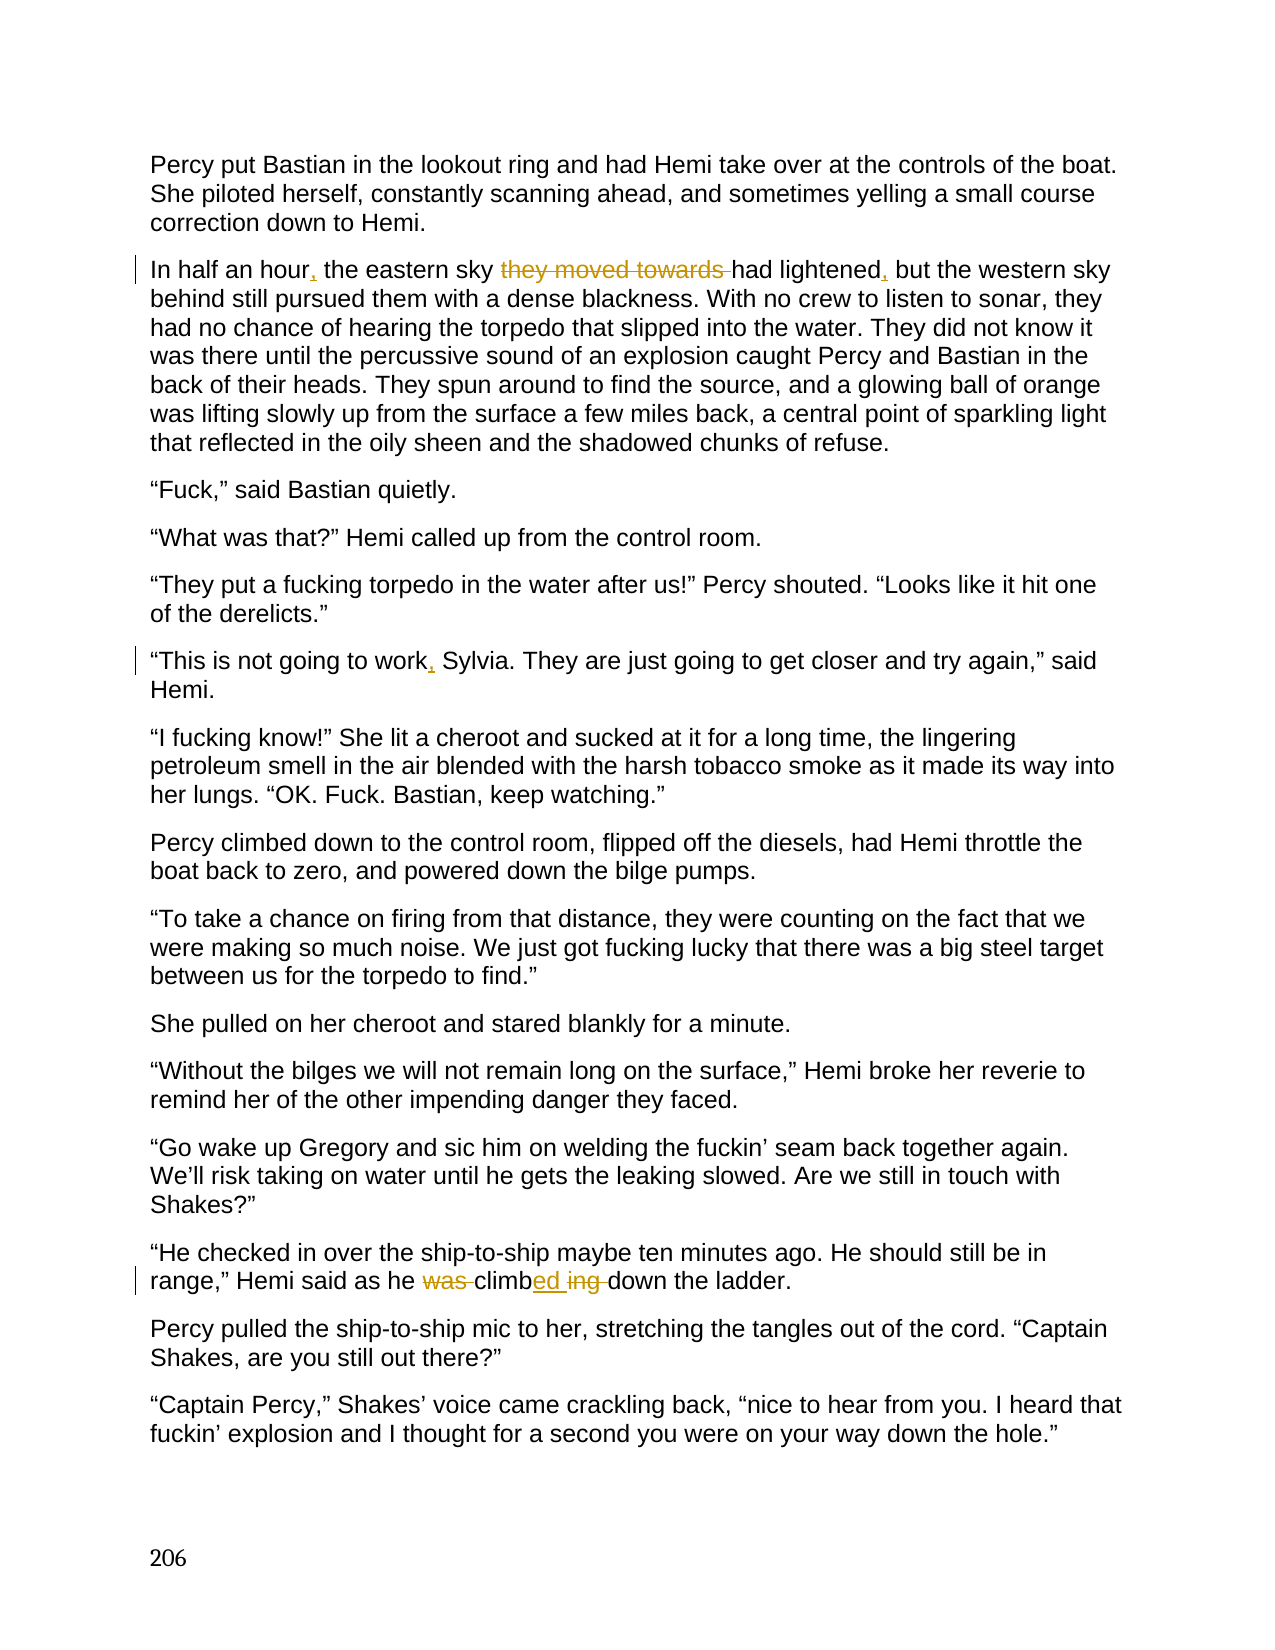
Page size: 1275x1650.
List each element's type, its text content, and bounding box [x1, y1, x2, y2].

text “They put a fucking torpedo in the water after us!” Percy shouted. “Looks like it hit one of the derelicts.” [150, 570, 1125, 627]
text “Go wake up Gregory and sic him on welding the fuckin’ seam back together again. We’ll risk taking on water until he gets the leaking slowed. Are we still in touch with Shakes?” [150, 1132, 1125, 1219]
text “To take a chance on firing from that distance, they were counting on the fact that we were making so much noise. We just got fucking lucky that there was a big steel target between us for the torpedo to find.” [150, 904, 1125, 990]
text “Without the bilges we will not remain long on the surface,” Hemi broke her reverie to remind her of the other impending danger they faced. [150, 1056, 1125, 1114]
text “I fucking know!” She lit a cheroot and sucked at it for a long time, the lingering petroleum smell in the air blended with the harsh tobacco smoke as it made its way into her lungs. “OK. Fuck. Bastian, keep watching.” [150, 722, 1125, 809]
text She pulled on her cheroot and stared blankly for a minute. [150, 1009, 1125, 1037]
text “He checked in over the ship-to-ship maybe ten minutes ago. He should still be in range,” Hemi said as he climbed down the ladder. [150, 1237, 1125, 1295]
text In half an hour, the eastern sky had lightened, but the western sky behind still pursued them with a dense blackness. With no crew to listen to sonar, they had no chance of hearing the torpedo that slipped into the water. They did not know it was there until the percussive sound of an explosion caught Percy and Bastian in the back of their heads. They spun around to find the source, and a glowing ball of orange was lifting slowly up from the surface a few miles back, a central point of sparkling light that reflected in the oily sheen and the shadowed chunks of refuse. [150, 255, 1125, 456]
text “Fuck,” said Bastian quietly. [150, 475, 1125, 504]
text “What was that?” Hemi called up from the control room. [150, 522, 1125, 551]
text Percy climbed down to the control room, flipped off the diesels, had Hemi throttle the boat back to zero, and powered down the bilge pumps. [150, 827, 1125, 885]
text Percy pulled the ship-to-ship mic to her, stretching the tangles out of the cord. “Captain Shakes, are you still out there?” [150, 1314, 1125, 1371]
text “Captain Percy,” Shakes’ voice came crackling back, “nice to hear from you. I heard that fuckin’ explosion and I thought for a second you were on your way down the hole.” [150, 1390, 1125, 1447]
text “This is not going to work, Sylvia. They are just going to get closer and try again,” said Hemi. [150, 646, 1125, 704]
text Percy put Bastian in the lookout ring and had Hemi take over at the controls of the boat. She piloted herself, constantly scanning ahead, and sometimes yelling a small course correction down to Hemi. [150, 150, 1125, 236]
